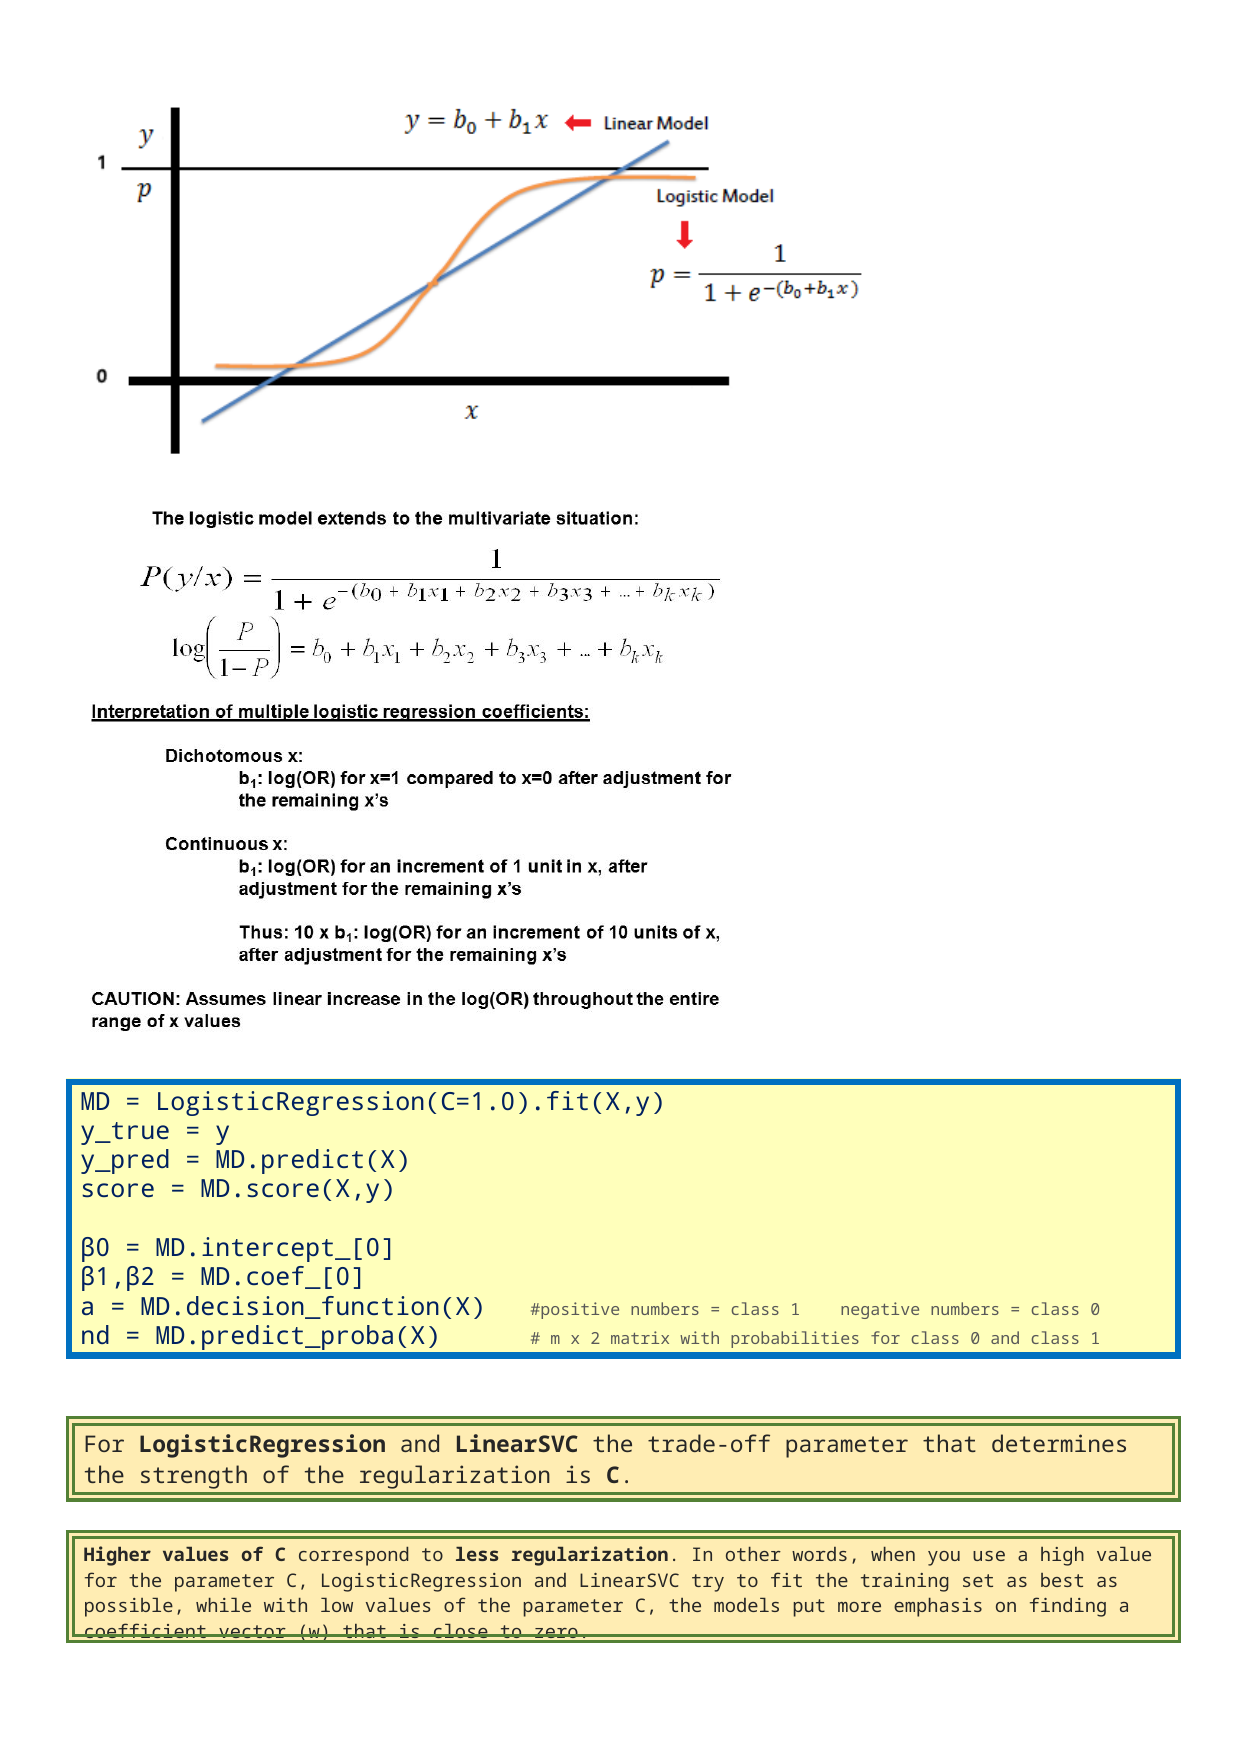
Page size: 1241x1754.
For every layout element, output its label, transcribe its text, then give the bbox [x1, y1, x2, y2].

text Higher values of C correspond to less regularization. In other words, when you use a high value for the parameter C, LogisticRegression and LinearSVC try to fit the training set as best as possible, while with low values of the parameter C, the models put more emphasis on finding a coefficient vector (w) that is close to zero. [69, 1533, 1178, 1640]
text y_true = y [72, 1108, 1175, 1137]
text score = MD.score(X,y) [72, 1166, 1175, 1196]
text For LogisticRegression and LinearSVC the trade-off parameter that determines the strength of the regularization is C. [69, 1419, 1178, 1498]
text β1,β2 = MD.coef_[0] [72, 1254, 1175, 1283]
text nd = MD.predict_proba(X) # m x 2 matrix with probabilities for class 0 and class 1 [72, 1313, 1175, 1352]
text β0 = MD.intercept_[0] [72, 1225, 1175, 1254]
text MD = LogisticRegression(C=1.0).fit(X,y) [72, 1085, 1175, 1108]
text y_pred = MD.predict(X) [72, 1137, 1175, 1166]
picture [65, 54, 895, 1050]
text a = MD.decision_function(X) #positive numbers = class 1 negative numbers = class 0 [72, 1283, 1175, 1313]
